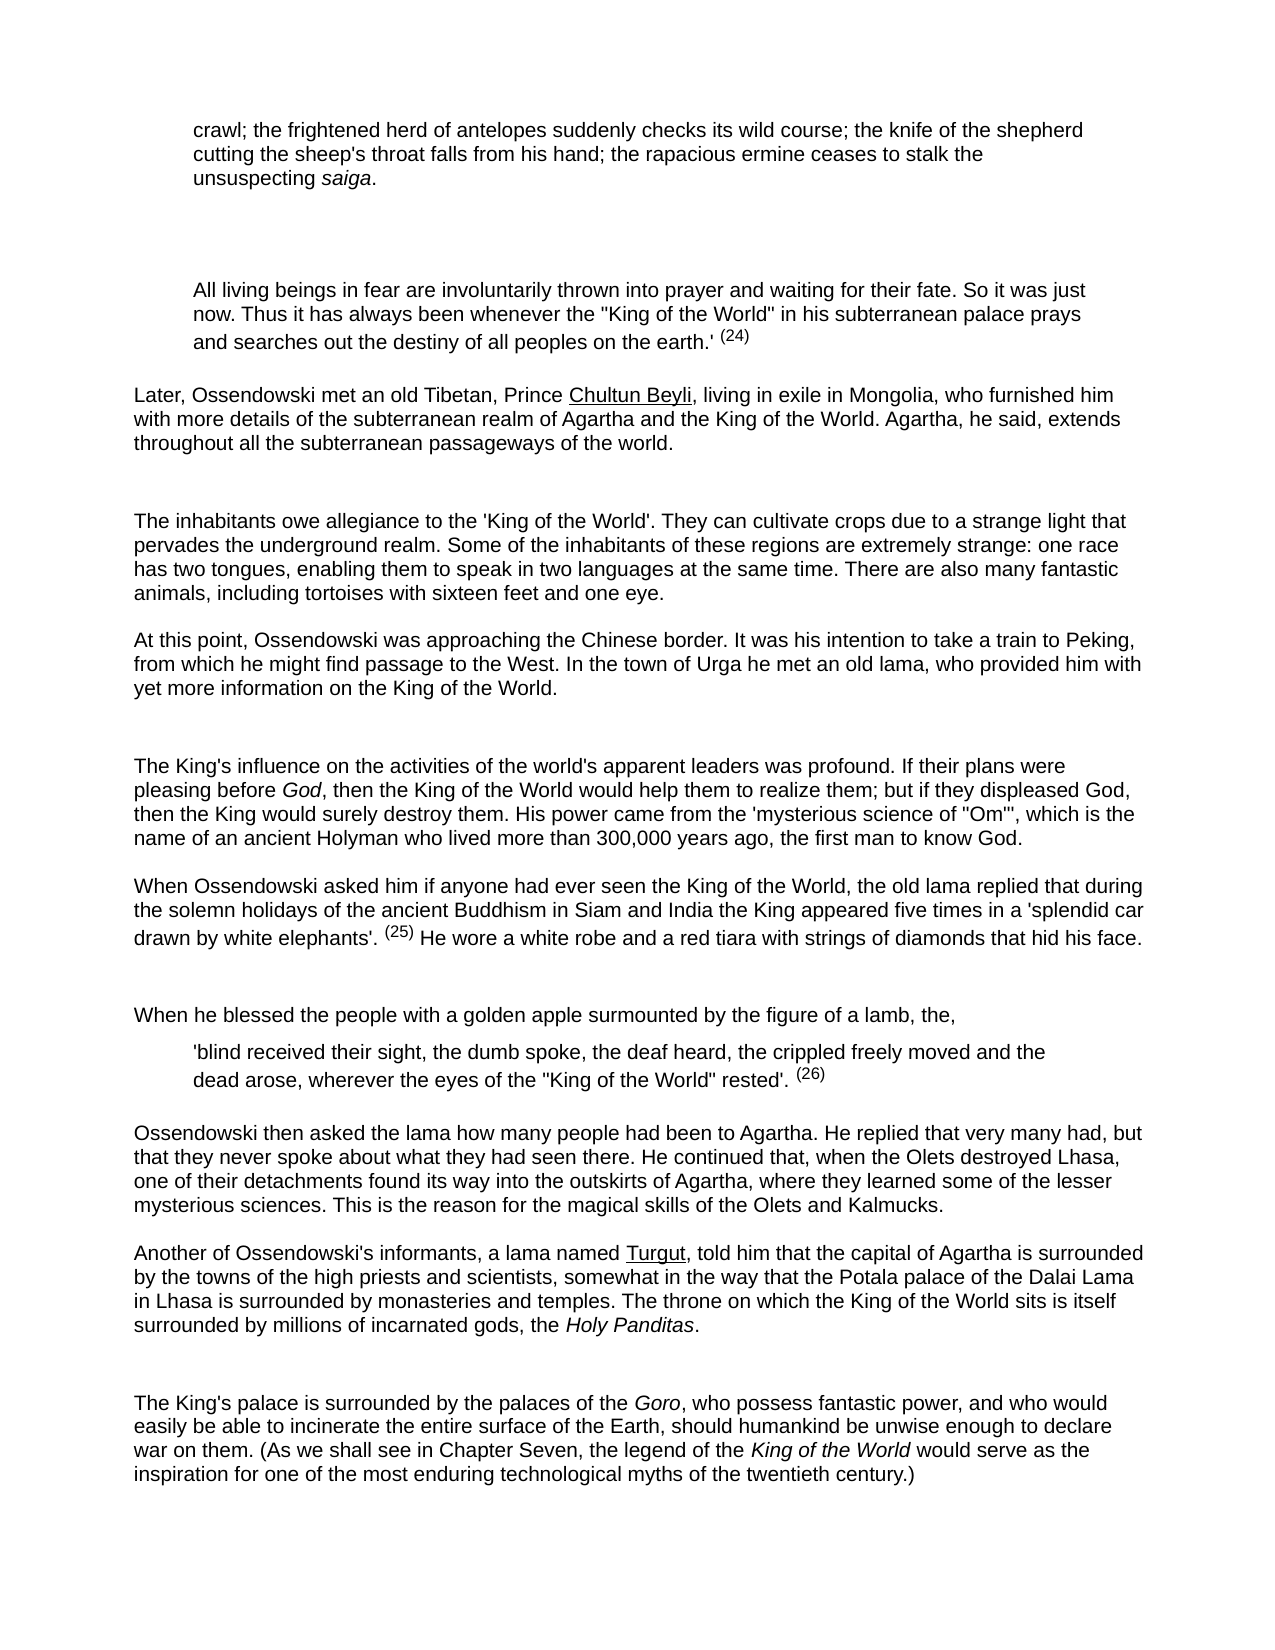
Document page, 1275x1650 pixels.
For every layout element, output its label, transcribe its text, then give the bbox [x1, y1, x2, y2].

text Later, Ossendowski met an old Tibetan, Prince Chultun Beyli, living in exile in Mongolia, who furnished him with more details of the subterranean realm of Agartha and the King of the World. Agartha, he said, extends throughout all the subterranean passageways of the world. [134, 383, 1147, 455]
text Ossendowski then asked the lama how many people had been to Agartha. He replied that very many had, but that they never spoke about what they had seen there. He continued that, when the Olets destroyed Lhasa, one of their detachments found its way into the outskirts of Agartha, where they learned some of the lesser mysterious sciences. This is the reason for the magical skills of the Olets and Kalmucks. Another of Ossendowski's informants, a lama named Turgut, told him that the capital of Agartha is surrounded by the towns of the high priests and scientists, somewhat in the way that the Potala palace of the Dalai Lama in Lhasa is surrounded by monasteries and temples. The throne on which the King of the World sits is itself surrounded by millions of incarnated gods, the Holy Panditas. [134, 1121, 1147, 1337]
text crawl; the frightened herd of antelopes suddenly checks its wild course; the knife of the shepherd cutting the sheep's throat falls from his hand; the rapacious ermine ceases to stalk the unsuspecting saiga. [193, 118, 1088, 190]
text The inhabitants owe allegiance to the 'King of the World'. They can cultivate crops due to a strange light that pervades the underground realm. Some of the inhabitants of these regions are extremely strange: one race has two tongues, enabling them to speak in two languages at the same time. There are also many fantastic animals, including tortoises with sixteen feet and one eye. At this point, Ossendowski was approaching the Chinese border. It was his intention to take a train to Peking, from which he might find passage to the West. In the town of Urga he met an old lama, who provided him with yet more information on the King of the World. [134, 508, 1147, 700]
text The King's palace is surrounded by the palaces of the Goro, who possess fantastic power, and who would easily be able to incinerate the entire surface of the Earth, should humankind be unwise enough to declare war on them. (As we shall see in Chapter Seven, the legend of the King of the World would serve as the inspiration for one of the most enduring technological myths of the twentieth century.) [134, 1390, 1147, 1510]
text All living beings in fear are involuntarily thrown into prayer and waiting for their fate. So it was just now. Thus it has always been whenever the "King of the World" in his subterranean palace prays and searches out the destiny of all peoples on the earth.' (24) [193, 278, 1088, 353]
text 'blind received their sight, the dumb spoke, the deaf heard, the crippled freely moved and the dead arose, wherever the eyes of the "King of the World" rested'. (26) [193, 1040, 1088, 1091]
text The King's influence on the activities of the world's apparent leaders was profound. If their plans were pleasing before God, then the King of the World would help them to realize them; but if they displeased God, then the King would surely destroy them. His power came from the 'mysterious science of "Om"', which is the name of an ancient Holyman who lived more than 300,000 years ago, the first man to know God. When Ossendowski asked him if anyone had ever seen the King of the World, the old lama replied that during the solemn holidays of the ancient Buddhism in Siam and India the King appeared five times in a 'splendid car drawn by white elephants'. (25) He wore a white robe and a red tiara with strings of diamonds that hid his face. [134, 754, 1147, 949]
text When he blessed the people with a golden apple surmounted by the figure of a lamb, the, [134, 1003, 1147, 1027]
